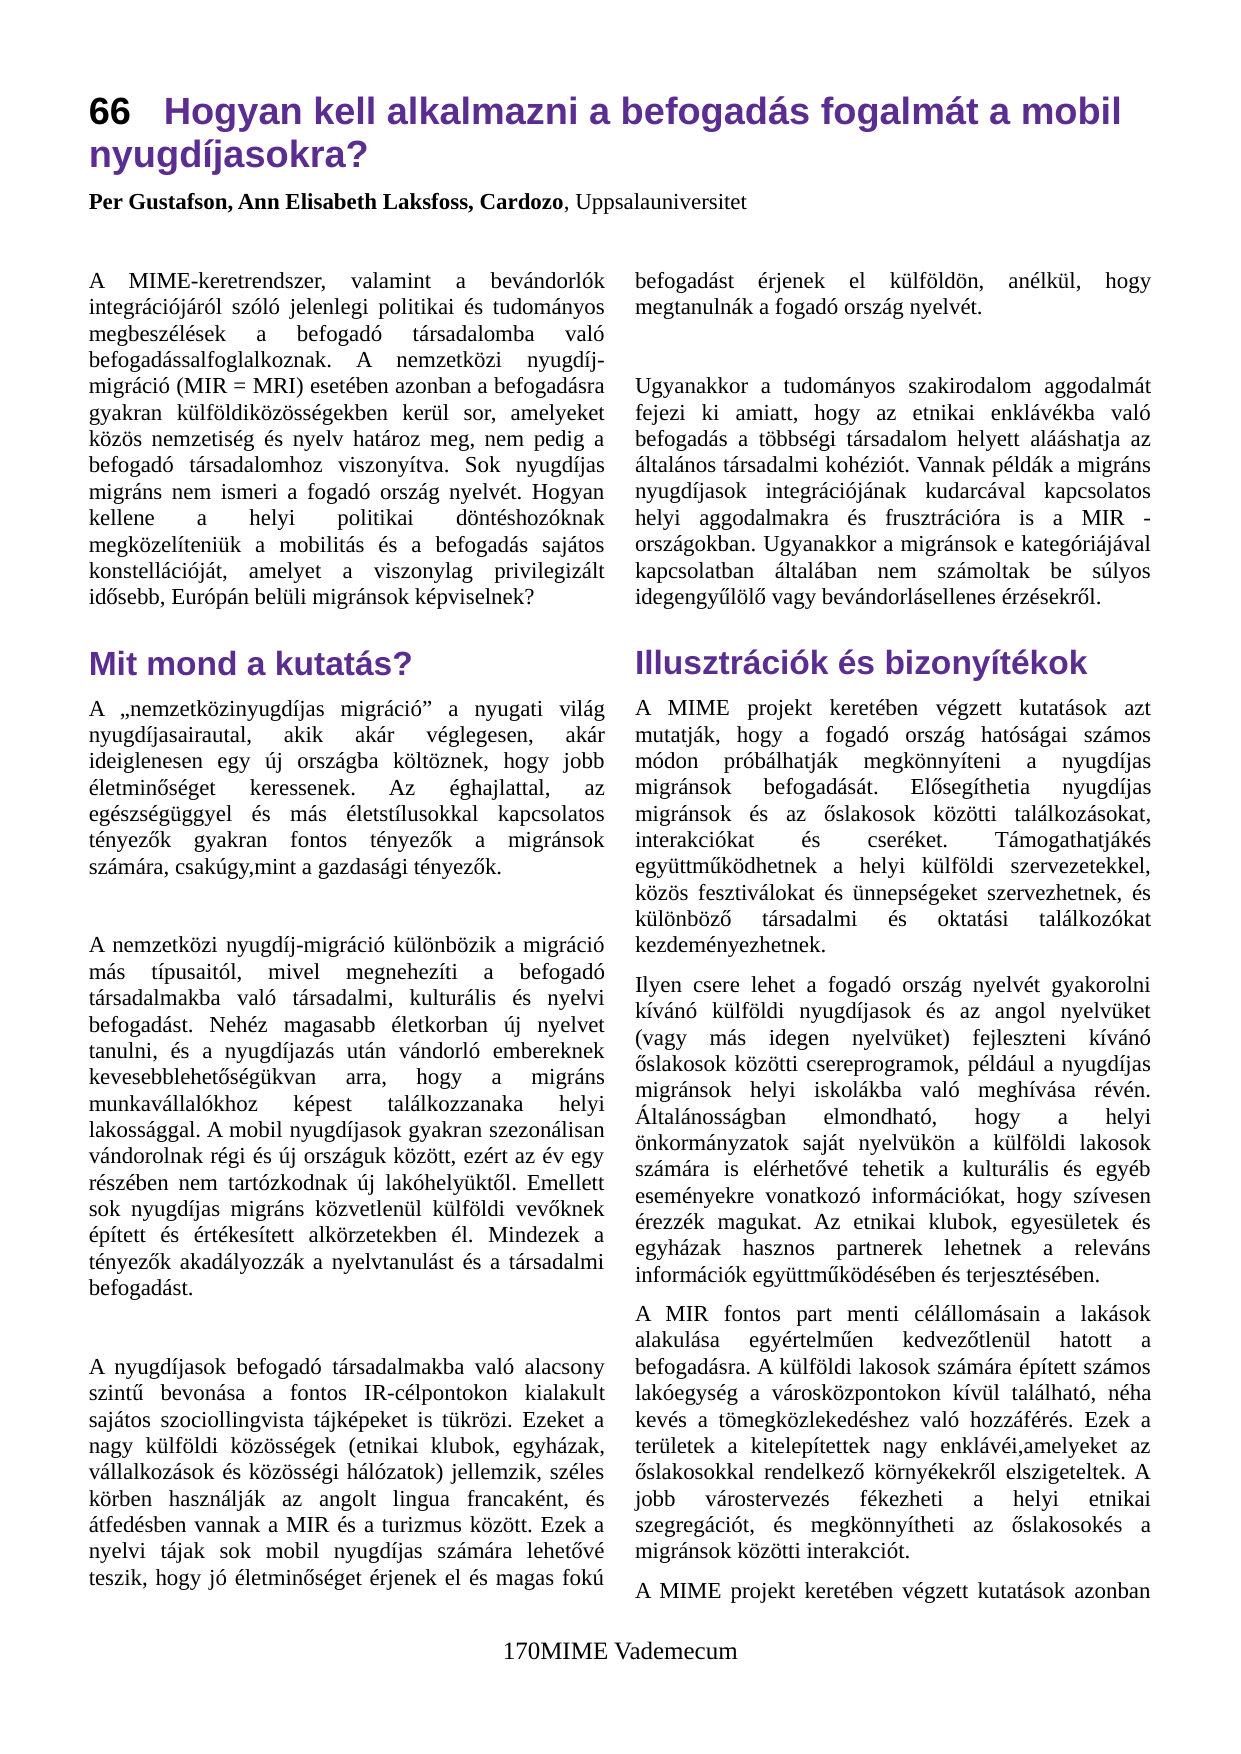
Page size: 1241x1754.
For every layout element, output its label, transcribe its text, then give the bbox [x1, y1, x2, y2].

text A MIME-keretrendszer, valamint a bevándorlók integrációjáról szóló jelenlegi politikai és tudományos megbeszélések a befogadó társadalomba való befogadássalfoglalkoznak. A nemzetközi nyugdíj-migráció (MIR = MRI) esetében azonban a befogadásra gyakran külföldiközösségekben kerül sor, amelyeket közös nemzetiség és nyelv határoz meg, nem pedig a befogadó társadalomhoz viszonyítva. Sok nyugdíjas migráns nem ismeri a fogadó ország nyelvét. Hogyan kellene a helyi politikai döntéshozóknak megközelíteniük a mobilitás és a befogadás sajátos konstellációját, amelyet a viszonylag privilegizált idősebb, Európán belüli migránsok képviselnek? [88, 267, 605, 610]
text A MIR fontos part menti célállomásain a lakások alakulása egyértelműen kedvezőtlenül hatott a befogadásra. A külföldi lakosok számára épített számos lakóegység a városközpontokon kívül található, néha kevés a tömegközlekedéshez való hozzáférés. Ezek a területek a kitelepítettek nagy enklávéi,amelyeket az őslakosokkal rendelkező környékekről elszigeteltek. A jobb várostervezés fékezheti a helyi etnikai szegregációt, és megkönnyítheti az őslakosokés a migránsok közötti interakciót. [635, 1300, 1152, 1564]
text befogadást érjenek el külföldön, anélkül, hogy megtanulnák a fogadó ország nyelvét. [635, 267, 1152, 320]
subtitle Illusztrációk és bizonyítékok [635, 643, 1152, 682]
text A MIME projekt keretében végzett kutatások azt mutatják, hogy a fogadó ország hatóságai számos módon próbálhatják megkönnyíteni a nyugdíjas migránsok befogadását. Elősegíthetia nyugdíjas migránsok és az őslakosok közötti találkozásokat, interakciókat és cseréket. Támogathatjákés együttműködhetnek a helyi külföldi szervezetekkel, közös fesztiválokat és ünnepségeket szervezhetnek, és különböző társadalmi és oktatási találkozókat kezdeményezhetnek. [635, 694, 1152, 958]
text A nemzetközi nyugdíj-migráció különbözik a migráció más típusaitól, mivel megnehezíti a befogadó társadalmakba való társadalmi, kulturális és nyelvi befogadást. Nehéz magasabb életkorban új nyelvet tanulni, és a nyugdíjazás után vándorló embereknek kevesebblehetőségükvan arra, hogy a migráns munkavállalókhoz képest találkozzanaka helyi lakossággal. A mobil nyugdíjasok gyakran szezonálisan vándorolnak régi és új országuk között, ezért az év egy részében nem tartózkodnak új lakóhelyüktől. Emellett sok nyugdíjas migráns közvetlenül külföldi vevőknek épített és értékesített alkörzetekben él. Mindezek a tényezők akadályozzák a nyelvtanulást és a társadalmi befogadást. [88, 932, 605, 1301]
text Ilyen csere lehet a fogadó ország nyelvét gyakorolni kívánó külföldi nyugdíjasok és az angol nyelvüket (vagy más idegen nyelvüket) fejleszteni kívánó őslakosok közötti csereprogramok, például a nyugdíjas migránsok helyi iskolákba való meghívása révén. Általánosságban elmondható, hogy a helyi önkormányzatok saját nyelvükön a külföldi lakosok számára is elérhetővé tehetik a kulturális és egyéb eseményekre vonatkozó információkat, hogy szívesen érezzék magukat. Az etnikai klubok, egyesületek és egyházak hasznos partnerek lehetnek a releváns információk együttműködésében és terjesztésében. [635, 971, 1152, 1287]
text Per Gustafson, Ann Elisabeth Laksfoss, Cardozo, Uppsalauniversitet [88, 188, 1152, 215]
text Ugyanakkor a tudományos szakirodalom aggodalmát fejezi ki amiatt, hogy az etnikai enklávékba való befogadás a többségi társadalom helyett alááshatja az általános társadalmi kohéziót. Vannak példák a migráns nyugdíjasok integrációjának kudarcával kapcsolatos helyi aggodalmakra és frusztrációra is a MIR -országokban. Ugyanakkor a migránsok e kategóriájával kapcsolatban általában nem számoltak be súlyos idegengyűlölő vagy bevándorlásellenes érzésekről. [635, 372, 1152, 609]
text A „nemzetközinyugdíjas migráció” a nyugati világ nyugdíjasairautal, akik akár véglegesen, akár ideiglenesen egy új országba költöznek, hogy jobb életminőséget keressenek. Az éghajlattal, az egészségüggyel és más életstílusokkal kapcsolatos tényezők gyakran fontos tényezők a migránsok számára, csakúgy,mint a gazdasági tényezők. [88, 695, 605, 879]
subtitle Hogyan kell alkalmazni a befogadás fogalmát a mobil nyugdíjasokra? [88, 88, 1152, 176]
subtitle Mit mond a kutatás? [88, 643, 605, 682]
text A MIME projekt keretében végzett kutatások azonban [635, 1577, 1152, 1603]
text A nyugdíjasok befogadó társadalmakba való alacsony szintű bevonása a fontos IR-célpontokon kialakult sajátos szociollingvista tájképeket is tükrözi. Ezeket a nagy külföldi közösségek (etnikai klubok, egyházak, vállalkozások és közösségi hálózatok) jellemzik, széles körben használják az angolt lingua francaként, és átfedésben vannak a MIR és a turizmus között. Ezek a nyelvi tájak sok mobil nyugdíjas számára lehetővé teszik, hogy jó életminőséget érjenek el és magas fokú [88, 1353, 605, 1590]
